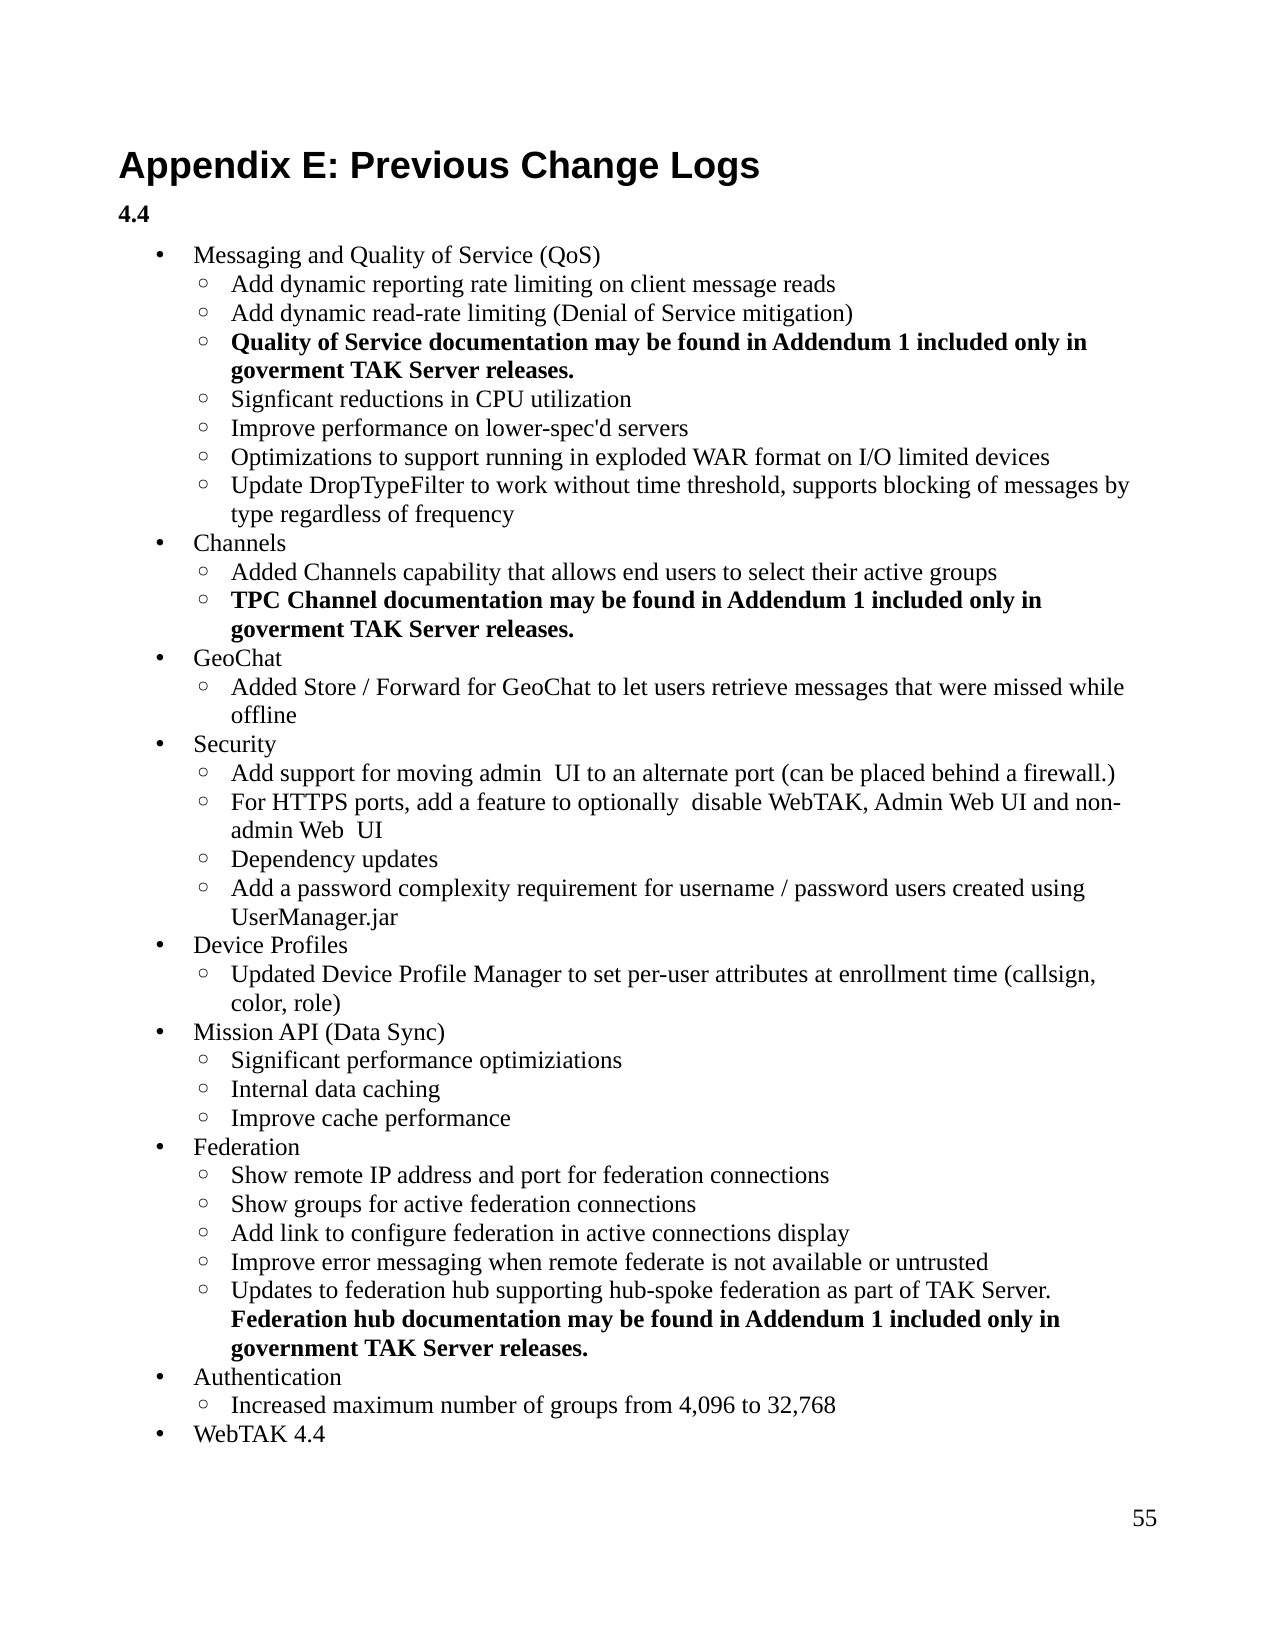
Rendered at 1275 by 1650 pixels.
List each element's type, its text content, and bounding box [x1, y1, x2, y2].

list Add a password complexity requirement for username / password users created using UserManager.jar [193, 873, 1157, 931]
list Increased maximum number of groups from 4,096 to 32,768 [193, 1391, 1157, 1419]
list Authentication [156, 1362, 1157, 1391]
list TPC Channel documentation may be found in Addendum 1 included only in goverment TAK Server releases. [193, 586, 1157, 643]
list Add dynamic reporting rate limiting on client message reads [193, 269, 1157, 298]
text 4.4 [118, 199, 1157, 228]
list Significant performance optimiziations [193, 1046, 1157, 1074]
list Updated Device Profile Manager to set per-user attributes at enrollment time (callsign, color, role) [193, 959, 1157, 1017]
list For HTTPS ports, add a feature to optionally disable WebTAK, Admin Web UI and non-admin Web UI [193, 787, 1157, 844]
list Dependency updates [193, 844, 1157, 873]
list Improve performance on lower-spec'd servers [193, 413, 1157, 442]
subtitle Appendix E: Previous Change Logs [118, 143, 1157, 187]
list Added Channels capability that allows end users to select their active groups [193, 557, 1157, 586]
list Add support for moving admin UI to an alternate port (can be placed behind a firewall.) [193, 758, 1157, 787]
list Added Store / Forward for GeoChat to let users retrieve messages that were missed while offline [193, 672, 1157, 729]
list Update DropTypeFilter to work without time threshold, supports blocking of messages by type regardless of frequency [193, 471, 1157, 528]
list Improve cache performance [193, 1103, 1157, 1132]
list Add dynamic read-rate limiting (Denial of Service mitigation) [193, 298, 1157, 327]
list Mission API (Data Sync) [156, 1017, 1157, 1046]
list Internal data caching [193, 1074, 1157, 1103]
list Improve error messaging when remote federate is not available or untrusted [193, 1247, 1157, 1276]
list Quality of Service documentation may be found in Addendum 1 included only in goverment TAK Server releases. [193, 327, 1157, 384]
list Federation [156, 1132, 1157, 1161]
list WebTAK 4.4 [156, 1419, 1157, 1448]
list Optimizations to support running in exploded WAR format on I/O limited devices [193, 442, 1157, 471]
list Channels [156, 528, 1157, 557]
list Show remote IP address and port for federation connections [193, 1161, 1157, 1189]
list Add link to configure federation in active connections display [193, 1218, 1157, 1247]
list Updates to federation hub supporting hub-spoke federation as part of TAK Server. Federation hub documentation may be found in Addendum 1 included only in government TAK Server releases. [193, 1276, 1157, 1362]
list Show groups for active federation connections [193, 1189, 1157, 1218]
list Signficant reductions in CPU utilization [193, 384, 1157, 413]
list Security [156, 729, 1157, 758]
list Device Profiles [156, 931, 1157, 959]
list Messaging and Quality of Service (QoS) [156, 241, 1157, 269]
list GeoChat [156, 643, 1157, 672]
